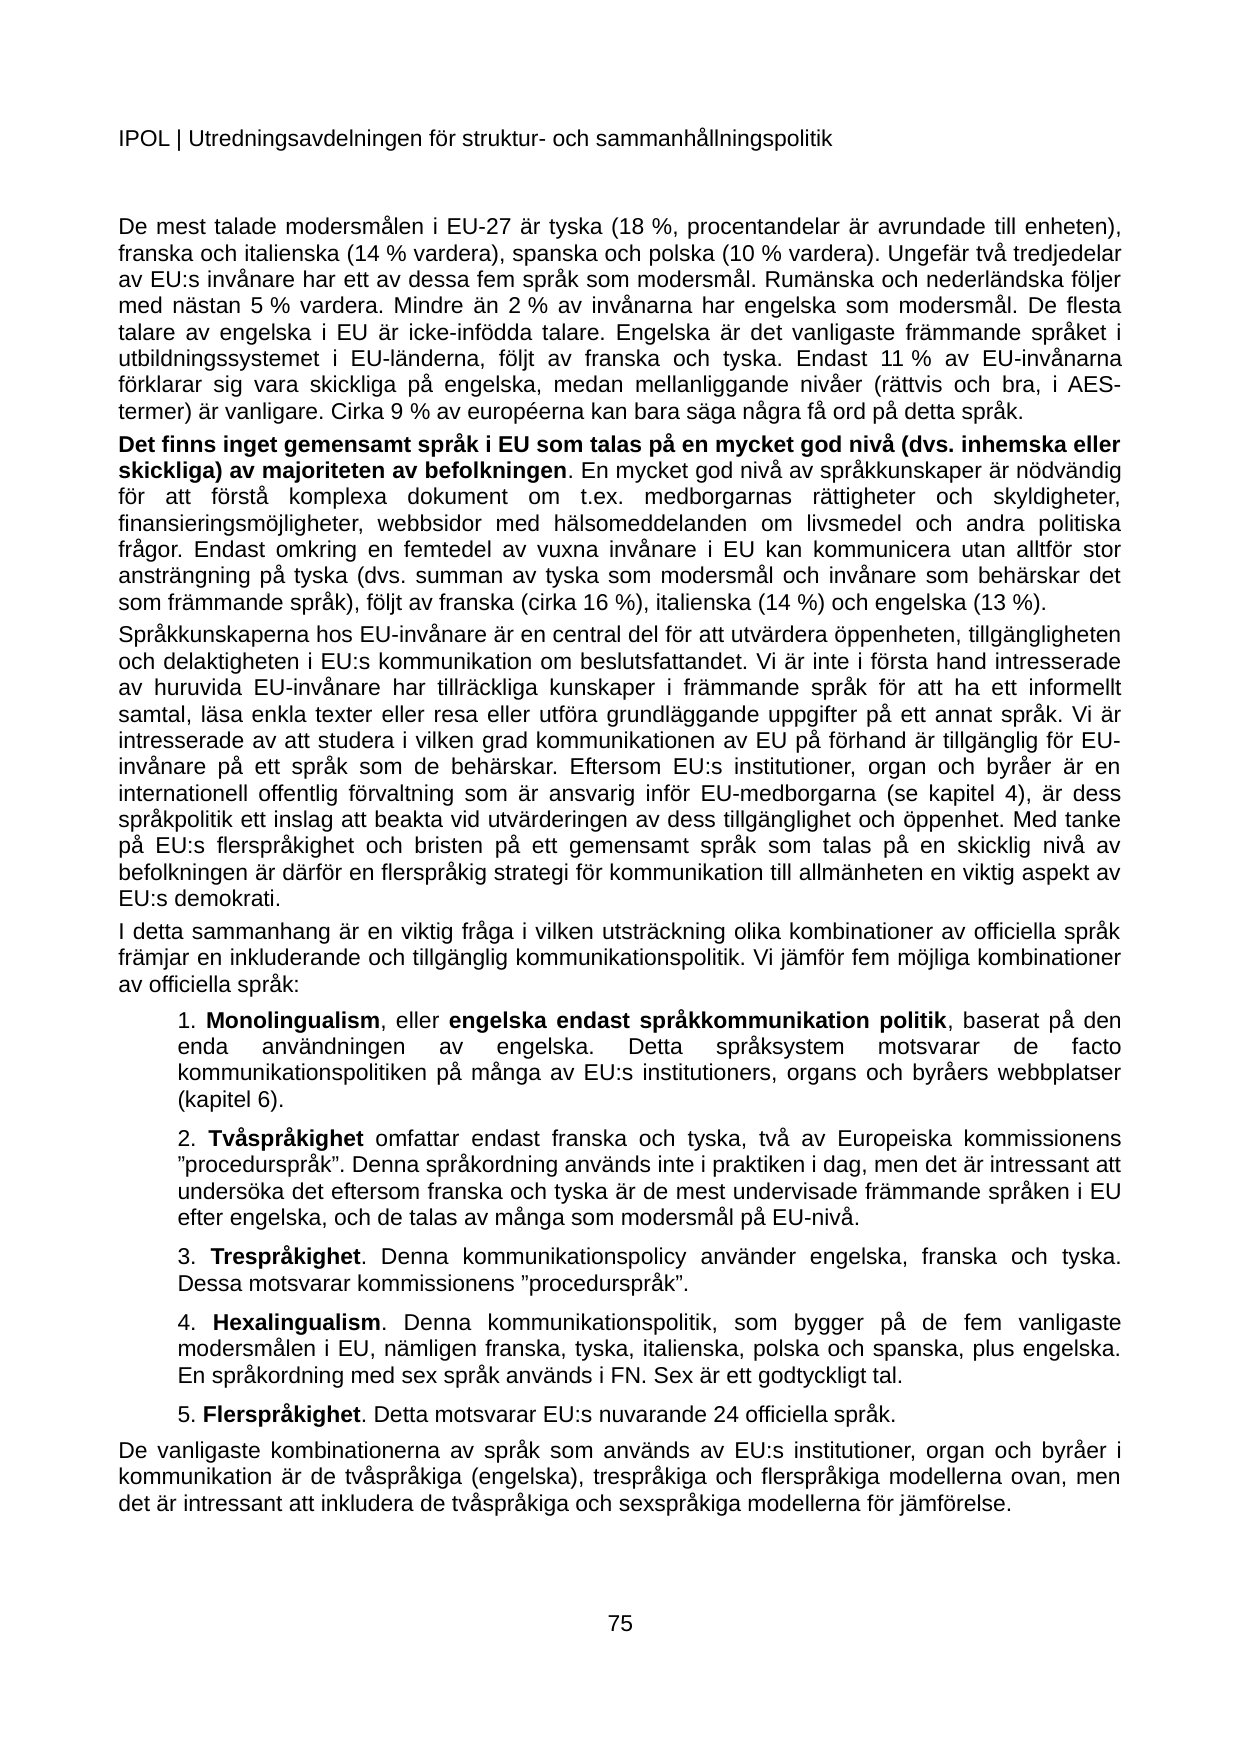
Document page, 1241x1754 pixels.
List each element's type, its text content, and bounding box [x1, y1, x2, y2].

text De vanligaste kombinationerna av språk som används av EU:s institutioner, organ och byråer i kommunikation är de tvåspråkiga (engelska), trespråkiga och flerspråkiga modellerna ovan, men det är intressant att inkludera de tvåspråkiga och sexspråkiga modellerna för jämförelse. [118, 1437, 1122, 1516]
text De mest talade modersmålen i EU-27 är tyska (18 %, procentandelar är avrundade till enheten), franska och italienska (14 % vardera), spanska och polska (10 % vardera). Ungefär två tredjedelar av EU:s invånare har ett av dessa fem språk som modersmål. Rumänska och nederländska följer med nästan 5 % vardera. Mindre än 2 % av invånarna har engelska som modersmål. De flesta talare av engelska i EU är icke-infödda talare. Engelska är det vanligaste främmande språket i utbildningssystemet i EU-länderna, följt av franska och tyska. Endast 11 % av EU-invånarna förklarar sig vara skickliga på engelska, medan mellanliggande nivåer (rättvis och bra, i AES-termer) är vanligare. Cirka 9 % av européerna kan bara säga några få ord på detta språk. [118, 213, 1122, 424]
text 1. Monolingualism, eller engelska endast språkkommunikation politik, baserat på den enda användningen av engelska. Detta språksystem motsvarar de facto kommunikationspolitiken på många av EU:s institutioners, organs och byråers webbplatser (kapitel 6). [177, 1007, 1122, 1112]
text Det finns inget gemensamt språk i EU som talas på en mycket god nivå (dvs. inhemska eller skickliga) av majoriteten av befolkningen. En mycket god nivå av språkkunskaper är nödvändig för att förstå komplexa dokument om t.ex. medborgarnas rättigheter och skyldigheter, finansieringsmöjligheter, webbsidor med hälsomeddelanden om livsmedel och andra politiska frågor. Endast omkring en femtedel av vuxna invånare i EU kan kommunicera utan alltför stor ansträngning på tyska (dvs. summan av tyska som modersmål och invånare som behärskar det som främmande språk), följt av franska (cirka 16 %), italienska (14 %) och engelska (13 %). [118, 431, 1122, 615]
text 2. Tvåspråkighet omfattar endast franska och tyska, två av Europeiska kommissionens ”procedurspråk”. Denna språkordning används inte i praktiken i dag, men det är intressant att undersöka det eftersom franska och tyska är de mest undervisade främmande språken i EU efter engelska, och de talas av många som modersmål på EU-nivå. [177, 1125, 1122, 1230]
text 3. Trespråkighet. Denna kommunikationspolicy använder engelska, franska och tyska. Dessa motsvarar kommissionens ”procedurspråk”. [177, 1243, 1122, 1296]
text I detta sammanhang är en viktig fråga i vilken utsträckning olika kombinationer av officiella språk främjar en inkluderande och tillgänglig kommunikationspolitik. Vi jämför fem möjliga kombinationer av officiella språk: [118, 918, 1122, 997]
text 5. Flerspråkighet. Detta motsvarar EU:s nuvarande 24 officiella språk. [177, 1401, 1122, 1427]
text Språkkunskaperna hos EU-invånare är en central del för att utvärdera öppenheten, tillgängligheten och delaktigheten i EU:s kommunikation om beslutsfattandet. Vi är inte i första hand intresserade av huruvida EU-invånare har tillräckliga kunskaper i främmande språk för att ha ett informellt samtal, läsa enkla texter eller resa eller utföra grundläggande uppgifter på ett annat språk. Vi är intresserade av att studera i vilken grad kommunikationen av EU på förhand är tillgänglig för EU-invånare på ett språk som de behärskar. Eftersom EU:s institutioner, organ och byråer är en internationell offentlig förvaltning som är ansvarig inför EU-medborgarna (se kapitel 4), är dess språkpolitik ett inslag att beakta vid utvärderingen av dess tillgänglighet och öppenhet. Med tanke på EU:s flerspråkighet och bristen på ett gemensamt språk som talas på en skicklig nivå av befolkningen är därför en flerspråkig strategi för kommunikation till allmänheten en viktig aspekt av EU:s demokrati. [118, 621, 1122, 911]
text 4. Hexalingualism. Denna kommunikationspolitik, som bygger på de fem vanligaste modersmålen i EU, nämligen franska, tyska, italienska, polska och spanska, plus engelska. En språkordning med sex språk används i FN. Sex är ett godtyckligt tal. [177, 1309, 1122, 1388]
